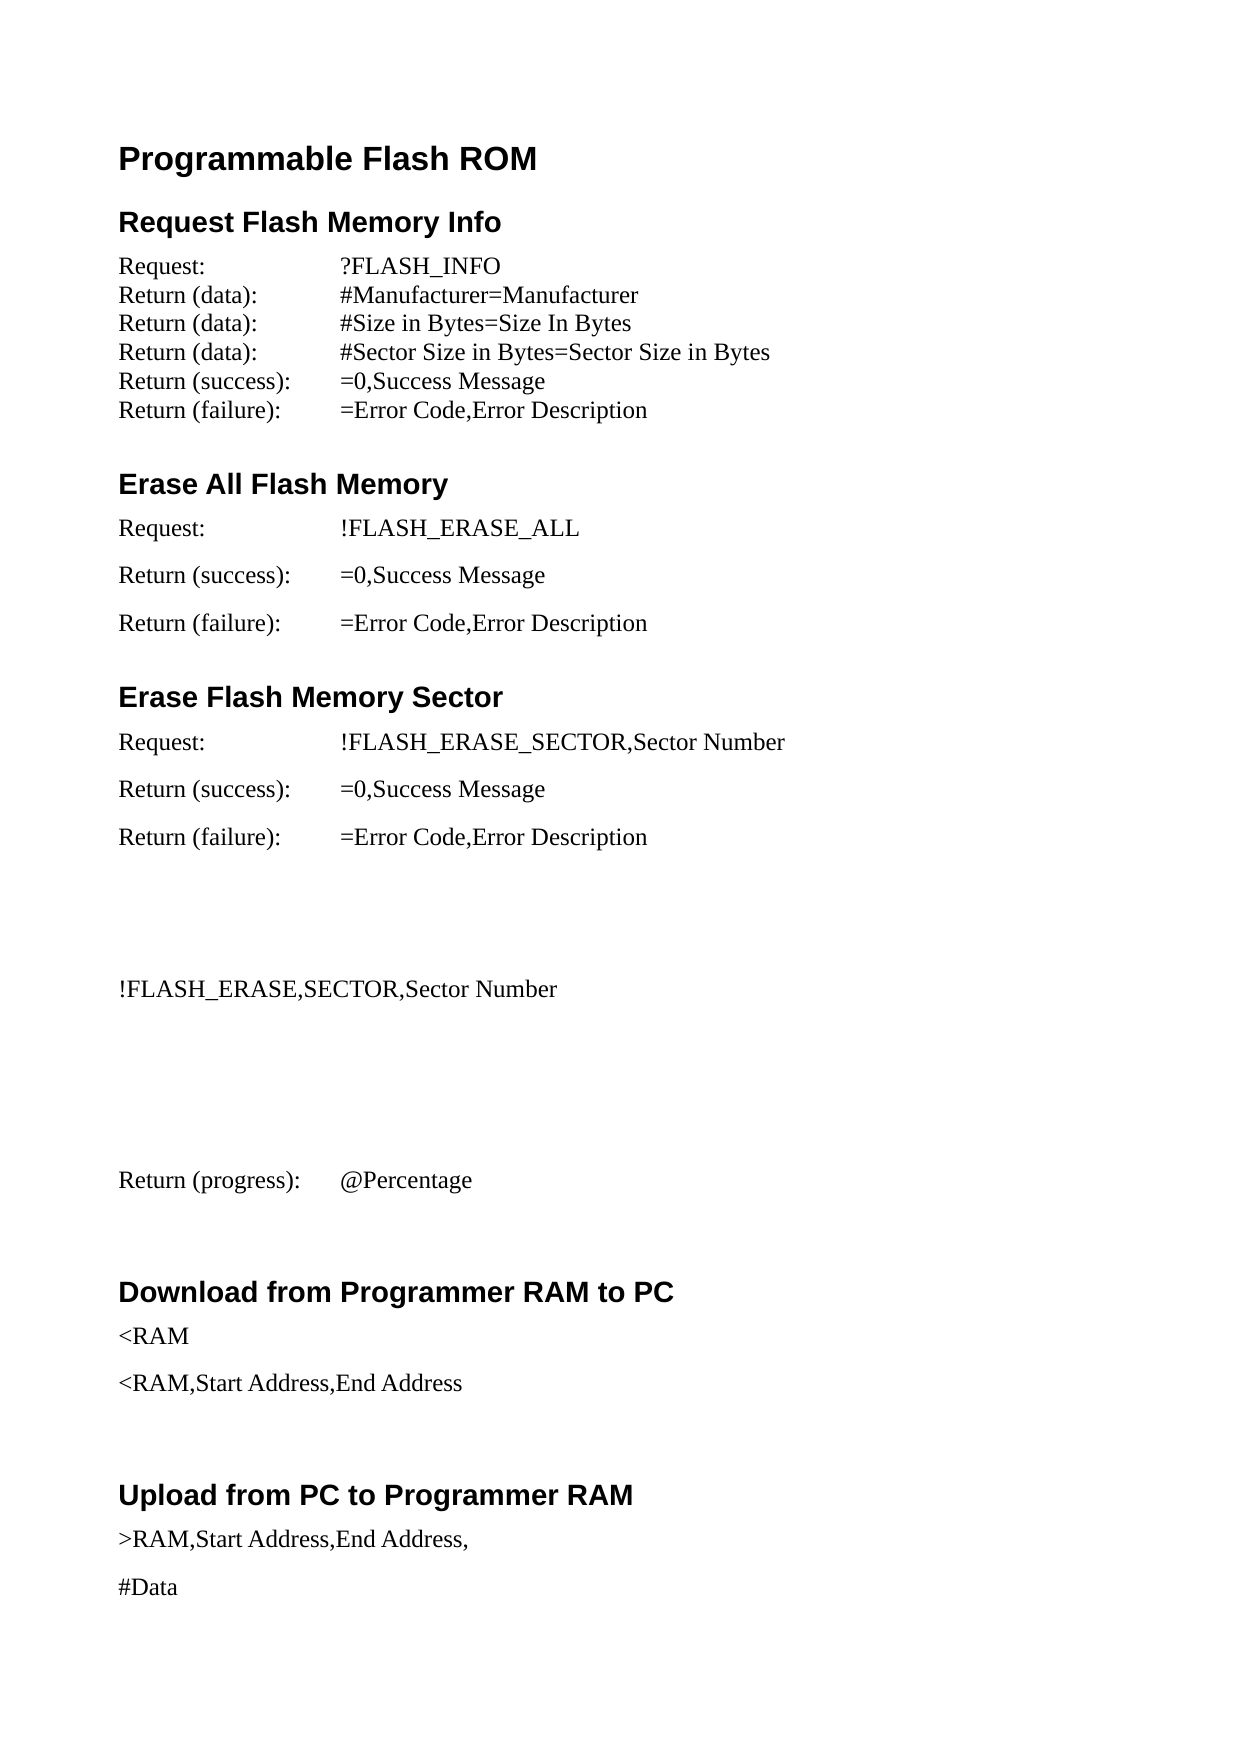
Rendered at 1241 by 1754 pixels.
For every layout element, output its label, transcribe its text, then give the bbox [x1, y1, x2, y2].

text Return (failure): =Error Code,Error Description [118, 822, 1122, 851]
text Return (failure): =Error Code,Error Description [118, 395, 1122, 423]
subtitle Programmable Flash ROM [118, 139, 1122, 178]
subtitle Upload from PC to Programmer RAM [118, 1478, 1122, 1512]
text Return (failure): =Error Code,Error Description [118, 608, 1122, 637]
text Request: ?FLASH_INFO [118, 251, 1122, 280]
text <RAM [118, 1321, 1122, 1350]
text Return (success): =0,Success Message [118, 561, 1122, 589]
text Return (data): #Manufacturer=Manufacturer [118, 280, 1122, 308]
text !FLASH_ERASE,SECTOR,Sector Number [118, 974, 1122, 1003]
text Return (data): #Sector Size in Bytes=Sector Size in Bytes [118, 337, 1122, 366]
text Request: !FLASH_ERASE_ALL [118, 513, 1122, 542]
subtitle Erase All Flash Memory [118, 467, 1122, 501]
text #Data [118, 1572, 1122, 1601]
subtitle Erase Flash Memory Sector [118, 680, 1122, 714]
subtitle Request Flash Memory Info [118, 205, 1122, 238]
text Return (success): =0,Success Message [118, 366, 1122, 395]
text <RAM,Start Address,End Address [118, 1368, 1122, 1397]
subtitle Download from Programmer RAM to PC [118, 1275, 1122, 1308]
text Return (data): #Size in Bytes=Size In Bytes [118, 308, 1122, 337]
text >RAM,Start Address,End Address, [118, 1524, 1122, 1553]
text Return (success): =0,Success Message [118, 774, 1122, 803]
text Return (progress): @Percentage [118, 1165, 1122, 1194]
text Request: !FLASH_ERASE_SECTOR,Sector Number [118, 727, 1122, 755]
